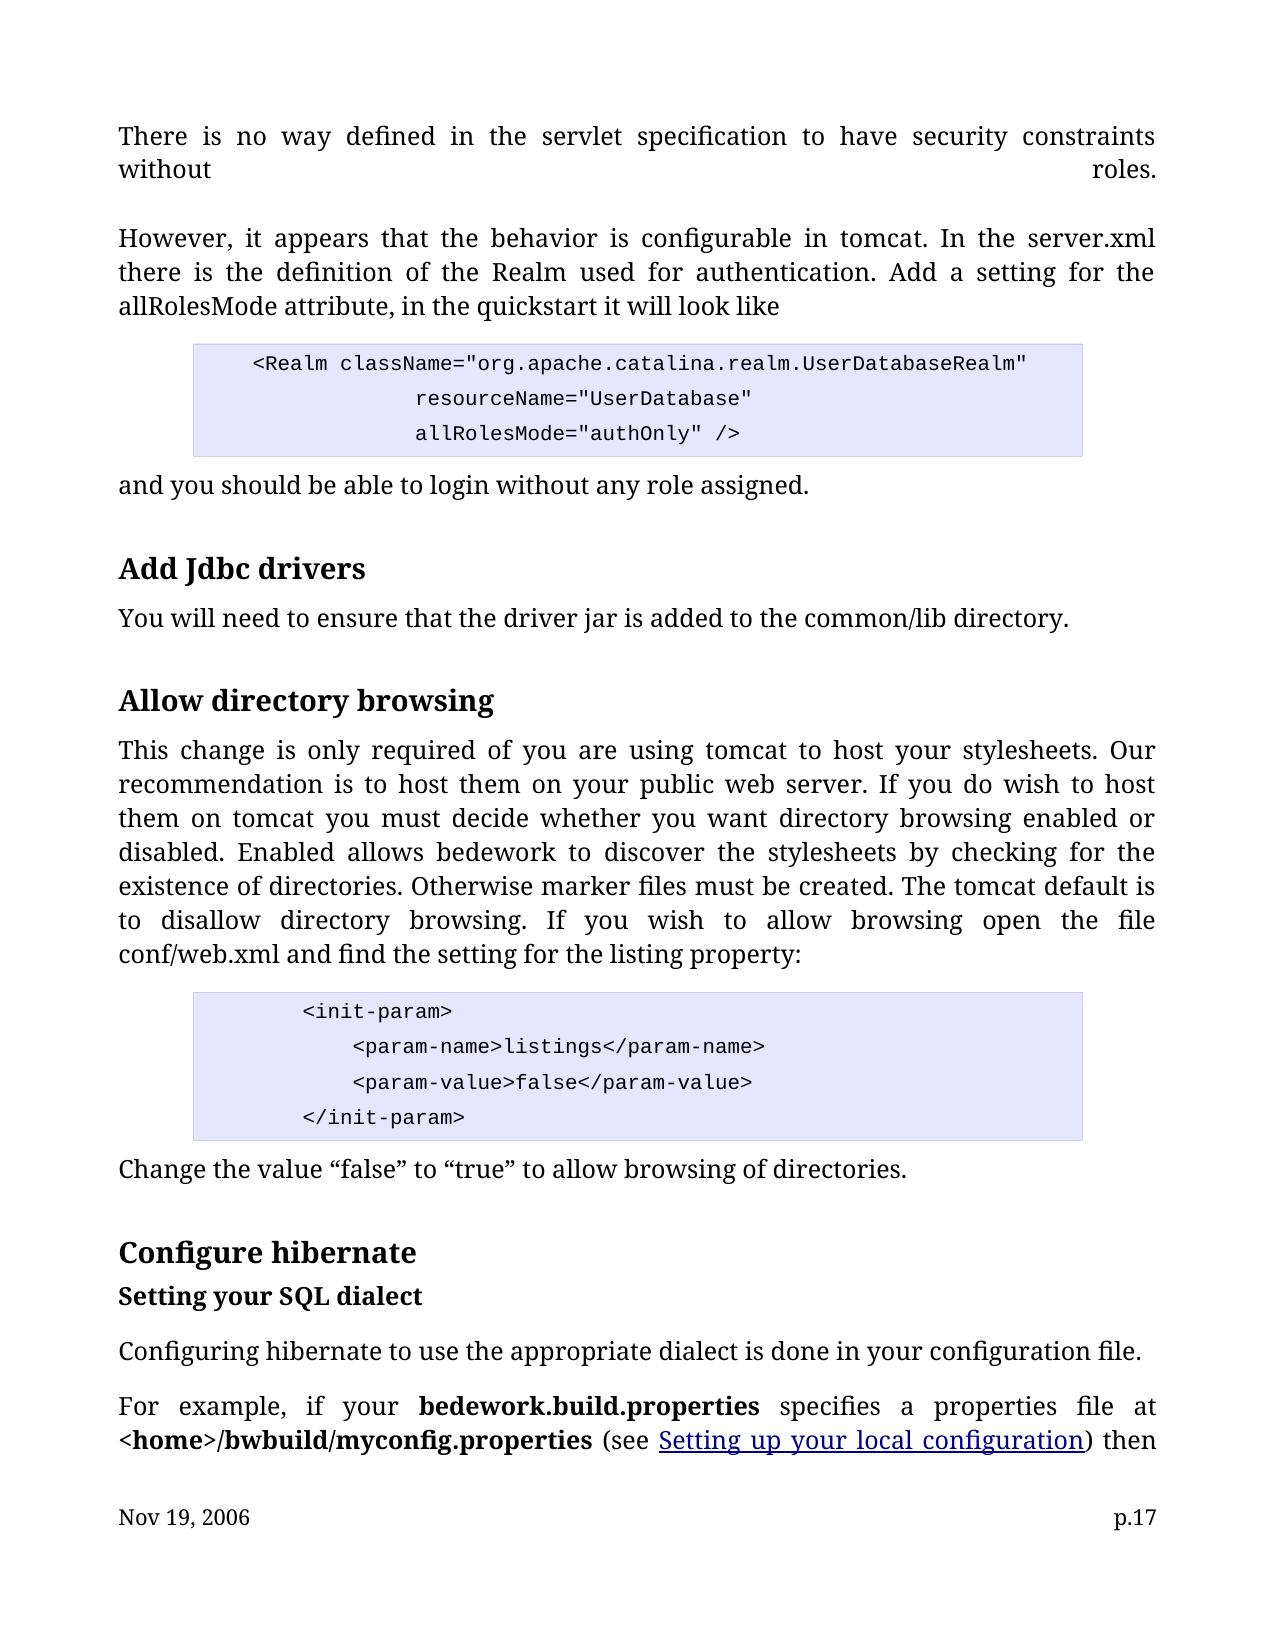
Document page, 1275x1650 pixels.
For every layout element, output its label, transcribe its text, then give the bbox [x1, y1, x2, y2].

text You will need to ensure that the driver jar is added to the common/lib directory. [118, 600, 1157, 634]
text Configuring hibernate to use the appropriate dialect is done in your configuration file. [118, 1333, 1157, 1367]
text <param-value>false</param-value> [194, 1063, 1082, 1096]
subtitle Allow directory browsing [118, 680, 1157, 720]
subtitle Configure hibernate [118, 1232, 1157, 1272]
text <param-name>listings</param-name> [194, 1027, 1082, 1060]
subtitle Add Jdbc drivers [118, 548, 1157, 588]
text <Realm className="org.apache.catalina.realm.UserDatabaseRealm" resourceName="UserDatabase" allRolesMode="authOnly" /> [194, 345, 1082, 456]
text </init-param> [194, 1098, 1082, 1140]
text <init-param> [194, 993, 1082, 1025]
text Change the value “false” to “true” to allow browsing of directories. [118, 1152, 1157, 1186]
text This change is only required of you are using tomcat to host your stylesheets. Our recommendation is to host them on your public web server. If you do wish to host them on tomcat you must decide whether you want directory browsing enabled or disabled. Enabled allows bedework to discover the stylesheets by checking for the existence of directories. Otherwise marker files must be created. The tomcat default is to disallow directory browsing. If you wish to allow browsing open the file conf/web.xml and find the setting for the listing property: [118, 732, 1157, 971]
text For example, if your bedework.build.properties specifies a properties file at <home>/bwbuild/myconfig.properties (see Setting up your local configuration) then [118, 1388, 1157, 1456]
text There is no way defined in the servlet specification to have security constraints without roles. However, it appears that the behavior is configurable in tomcat. In the server.xml there is the definition of the Realm used for authentication. Add a setting for the allRolesMode attribute, in the quickstart it will look like [118, 118, 1157, 322]
text and you should be able to login without any role assigned. [118, 468, 1157, 502]
text Setting your SQL dialect [118, 1278, 1157, 1312]
